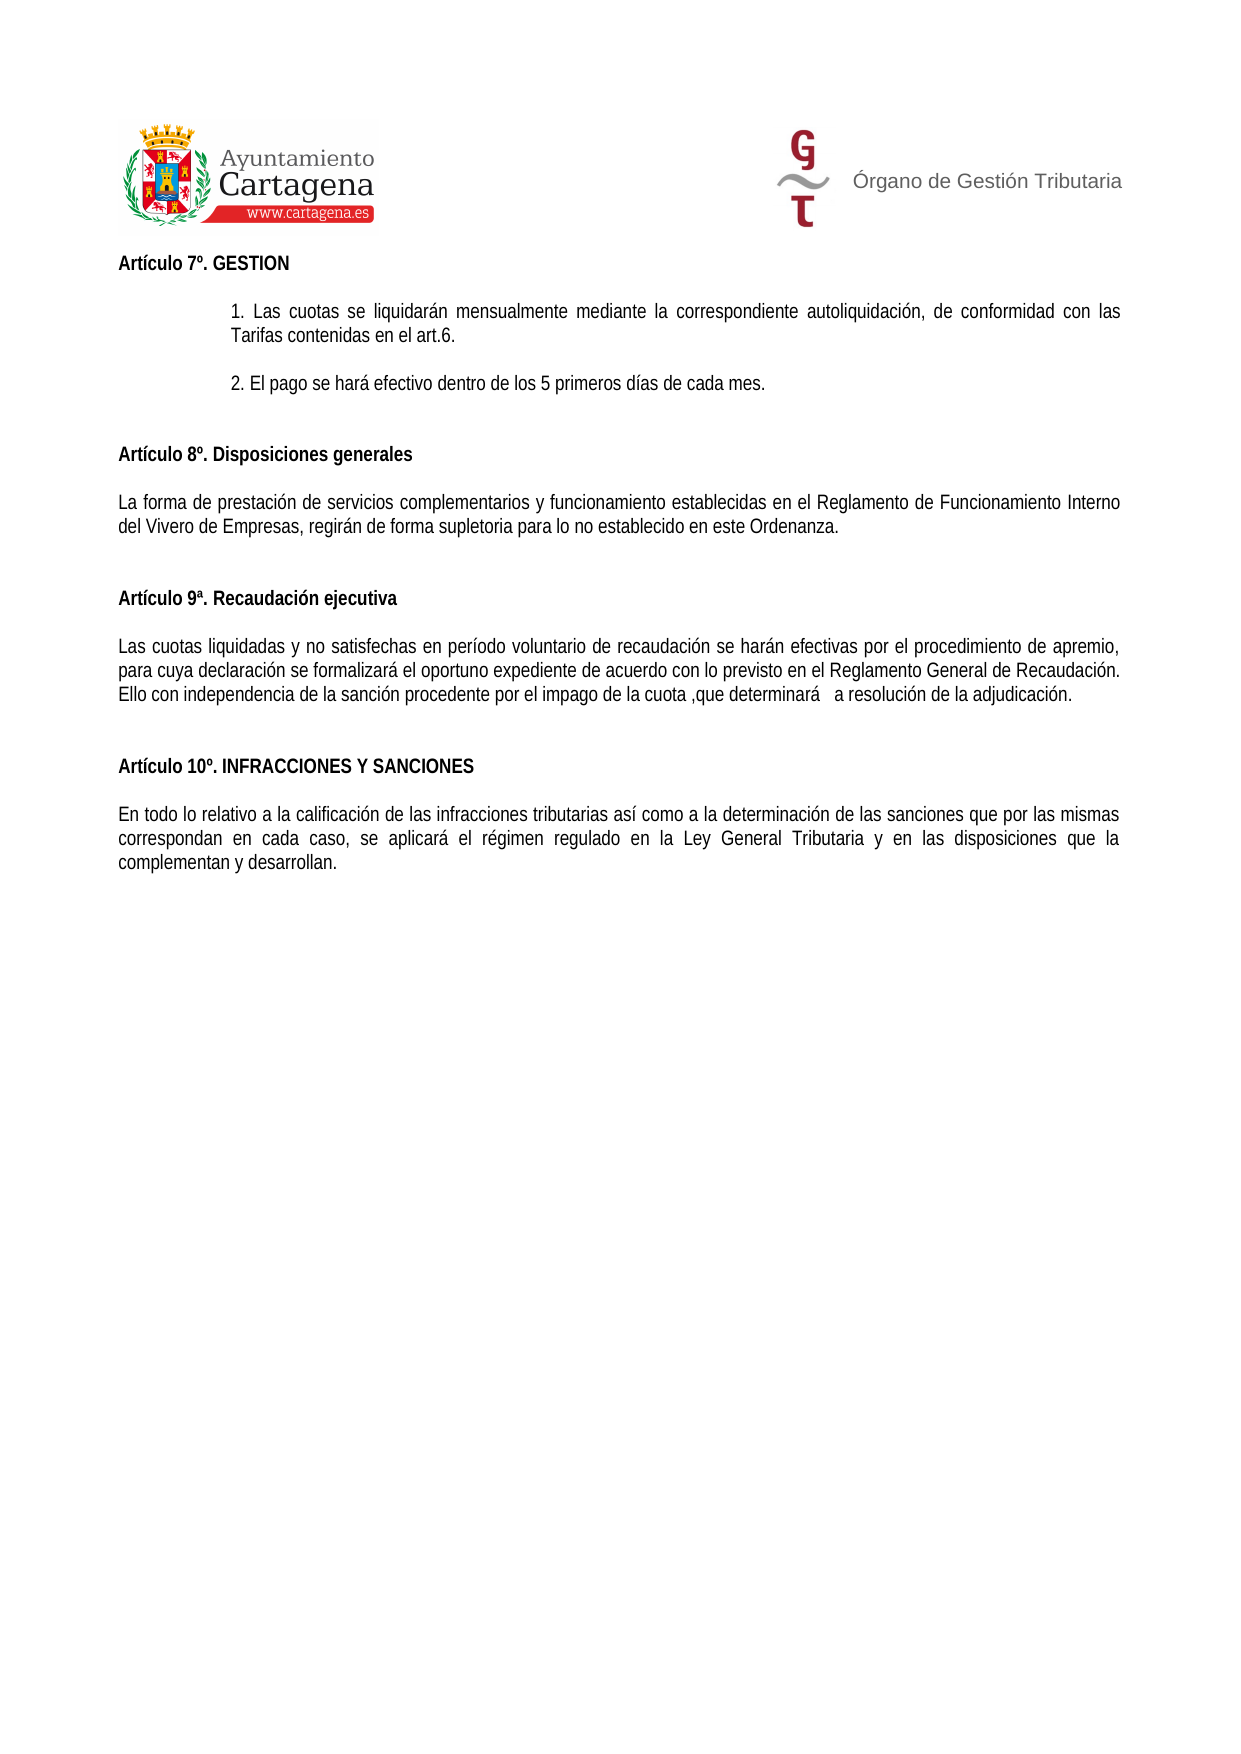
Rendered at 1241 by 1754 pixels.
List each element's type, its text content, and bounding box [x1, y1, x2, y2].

text 2. El pago se hará efectivo dentro de los 5 primeros días de cada mes. [231, 370, 1122, 394]
text Artículo 10º. INFRACCIONES Y SANCIONES [118, 754, 1122, 778]
text 1. Las cuotas se liquidarán mensualmente mediante la correspondiente autoliquidación, de conformidad con las Tarifas contenidas en el art.6. [231, 298, 1122, 346]
text En todo lo relativo a la calificación de las infracciones tributarias así como a la determinación de las sanciones que por las mismas correspondan en cada caso, se aplicará el régimen regulado en la Ley General Tributaria y en las disposiciones que la complementan y desarrollan. [118, 802, 1122, 873]
text Artículo 9ª. Recaudación ejecutiva [118, 586, 1122, 610]
text Artículo 8º. Disposiciones generales [118, 442, 1122, 466]
text Artículo 7º. GESTION [118, 251, 1122, 274]
text La forma de prestación de servicios complementarios y funcionamiento establecidas en el Reglamento de Funcionamiento Interno del Vivero de Empresas, regirán de forma supletoria para lo no establecido en este Ordenanza. [118, 490, 1122, 538]
picture [117, 119, 379, 236]
text Las cuotas liquidadas y no satisfechas en período voluntario de recaudación se harán efectivas por el procedimiento de apremio, para cuya declaración se formalizará el oportuno expediente de acuerdo con lo previsto en el Reglamento General de Recaudación. Ello con independencia de la sanción procedente por el impago de la cuota ,que determinará a resolución de la adjudicación. [118, 634, 1122, 706]
